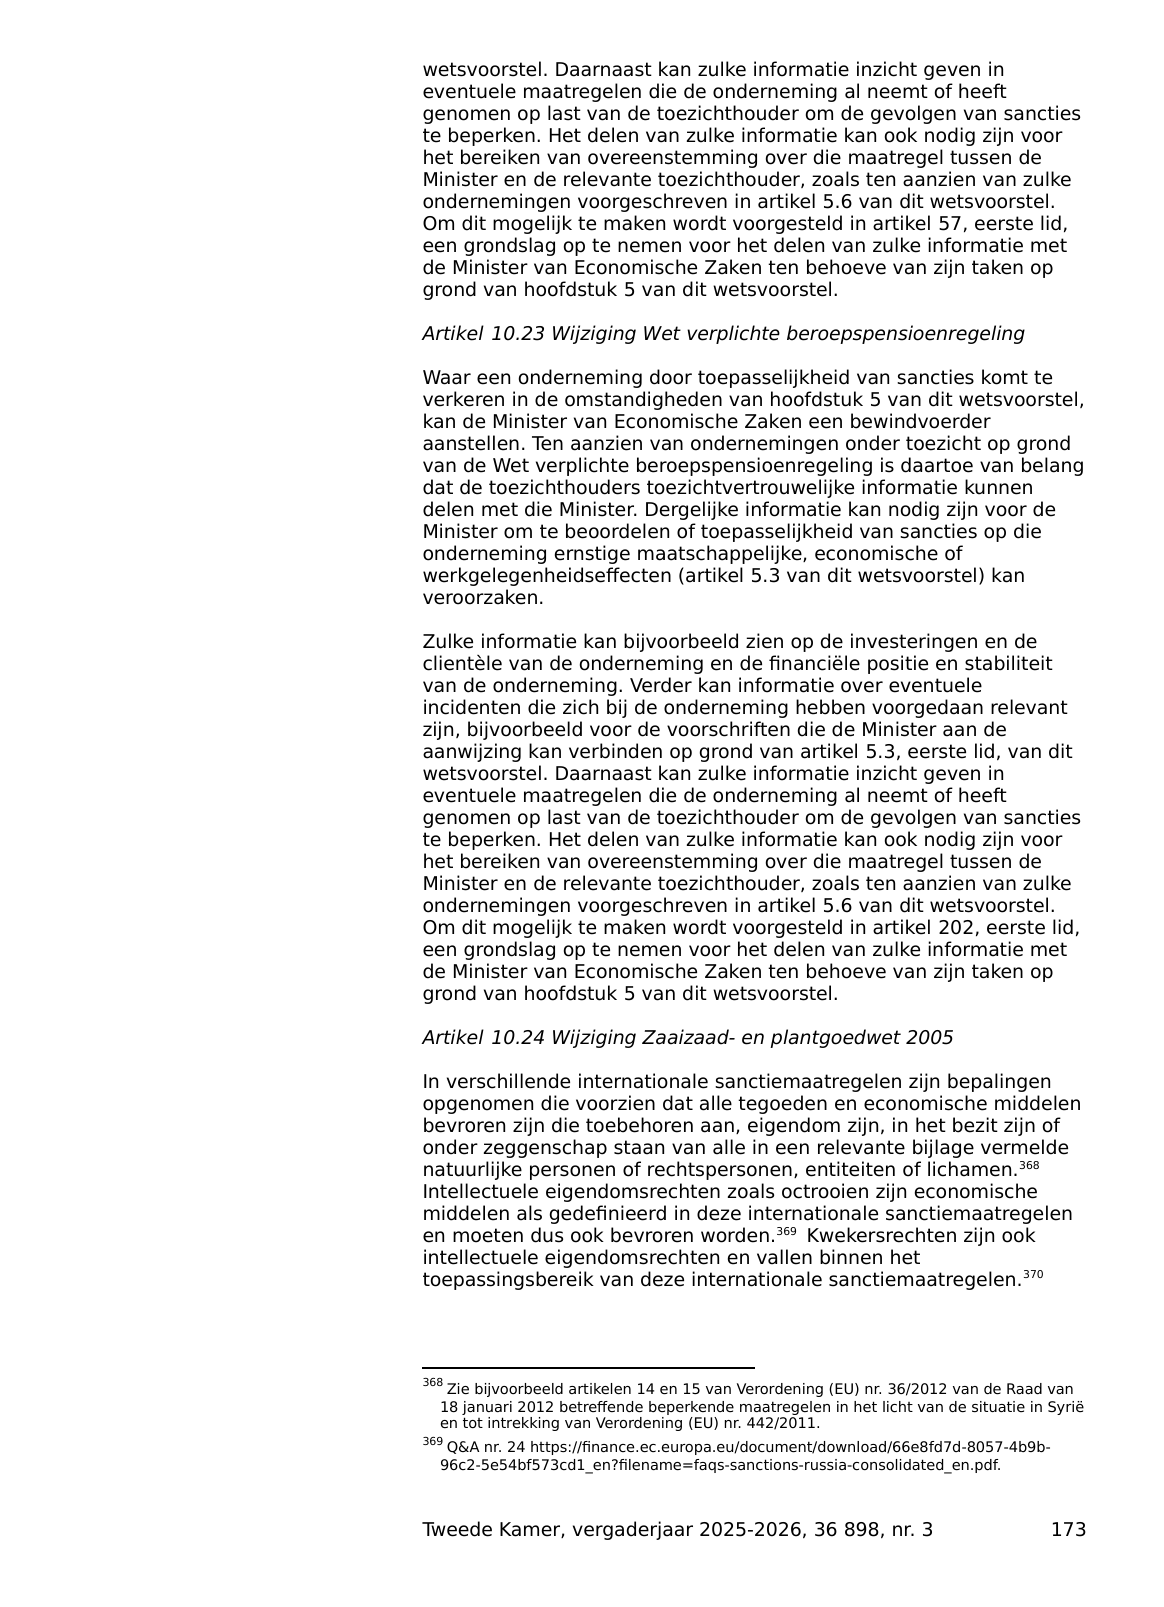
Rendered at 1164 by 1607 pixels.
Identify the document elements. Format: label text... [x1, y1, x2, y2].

text Waar een onderneming door toepasselijkheid van sancties komt te verkeren in de omstandigheden van hoofdstuk 5 van dit wetsvoorstel, kan de Minister van Economische Zaken een bewindvoerder aanstellen. Ten aanzien van ondernemingen onder toezicht op grond van de Wet verplichte beroepspensioenregeling is daartoe van belang dat de toezichthouders toezichtvertrouwelijke informatie kunnen delen met die Minister. Dergelijke informatie kan nodig zijn voor de Minister om te beoordelen of toepasselijkheid van sancties op die onderneming ernstige maatschappelijke, economische of werkgelegenheidseffecten (artikel 5.3 van dit wetsvoorstel) kan veroorzaken. [422, 367, 1087, 609]
text In verschillende internationale sanctiemaatregelen zijn bepalingen opgenomen die voorzien dat alle tegoeden en economische middelen bevroren zijn die toebehoren aan, eigendom zijn, in het bezit zijn of onder zeggenschap staan van alle in een relevante bijlage vermelde natuurlijke personen of rechtspersonen, entiteiten of lichamen. Intellectuele eigendomsrechten zoals octrooien zijn economische middelen als gedefinieerd in deze internationale sanctiemaatregelen en moeten dus ook bevroren worden. Kwekersrechten zijn ook intellectuele eigendomsrechten en vallen binnen het toepassingsbereik van deze internationale sanctiemaatregelen. [422, 1071, 1087, 1291]
text Zulke informatie kan bijvoorbeeld zien op de investeringen en de clientèle van de onderneming en de financiële positie en stabiliteit van de onderneming. Verder kan informatie over eventuele incidenten die zich bij de onderneming hebben voorgedaan relevant zijn, bijvoorbeeld voor de voorschriften die de Minister aan de aanwijzing kan verbinden op grond van artikel 5.3, eerste lid, van dit wetsvoorstel. Daarnaast kan zulke informatie inzicht geven in eventuele maatregelen die de onderneming al neemt of heeft genomen op last van de toezichthouder om de gevolgen van sancties te beperken. Het delen van zulke informatie kan ook nodig zijn voor het bereiken van overeenstemming over die maatregel tussen de Minister en de relevante toezichthouder, zoals ten aanzien van zulke ondernemingen voorgeschreven in artikel 5.6 van dit wetsvoorstel. Om dit mogelijk te maken wordt voorgesteld in artikel 202, eerste lid, een grondslag op te nemen voor het delen van zulke informatie met de Minister van Economische Zaken ten behoeve van zijn taken op grond van hoofdstuk 5 van dit wetsvoorstel. [422, 631, 1087, 1005]
text wetsvoorstel. Daarnaast kan zulke informatie inzicht geven in eventuele maatregelen die de onderneming al neemt of heeft genomen op last van de toezichthouder om de gevolgen van sancties te beperken. Het delen van zulke informatie kan ook nodig zijn voor het bereiken van overeenstemming over die maatregel tussen de Minister en de relevante toezichthouder, zoals ten aanzien van zulke ondernemingen voorgeschreven in artikel 5.6 van dit wetsvoorstel. Om dit mogelijk te maken wordt voorgesteld in artikel 57, eerste lid, een grondslag op te nemen voor het delen van zulke informatie met de Minister van Economische Zaken ten behoeve van zijn taken op grond van hoofdstuk 5 van dit wetsvoorstel. [422, 59, 1087, 301]
subtitle Artikel 10.24 Wijziging Zaaizaad- en plantgoedwet 2005 [422, 1027, 1087, 1049]
text Q&A nr. 24 https://finance.ec.europa.eu/document/download/66e8fd7d-8057-4b9b-96c2-5e54bf573cd1_en?filename=faqs-sanctions-russia-consolidated_en.pdf. [422, 1435, 1087, 1474]
text Zie bijvoorbeeld artikelen 14 en 15 van Verordening (EU) nr. 36/2012 van de Raad van 18 januari 2012 betreffende beperkende maatregelen in het licht van de situatie in Syrië en tot intrekking van Verordening (EU) nr. 442/2011. [422, 1377, 1087, 1432]
subtitle Artikel 10.23 Wijziging Wet verplichte beroepspensioenregeling [422, 323, 1087, 345]
